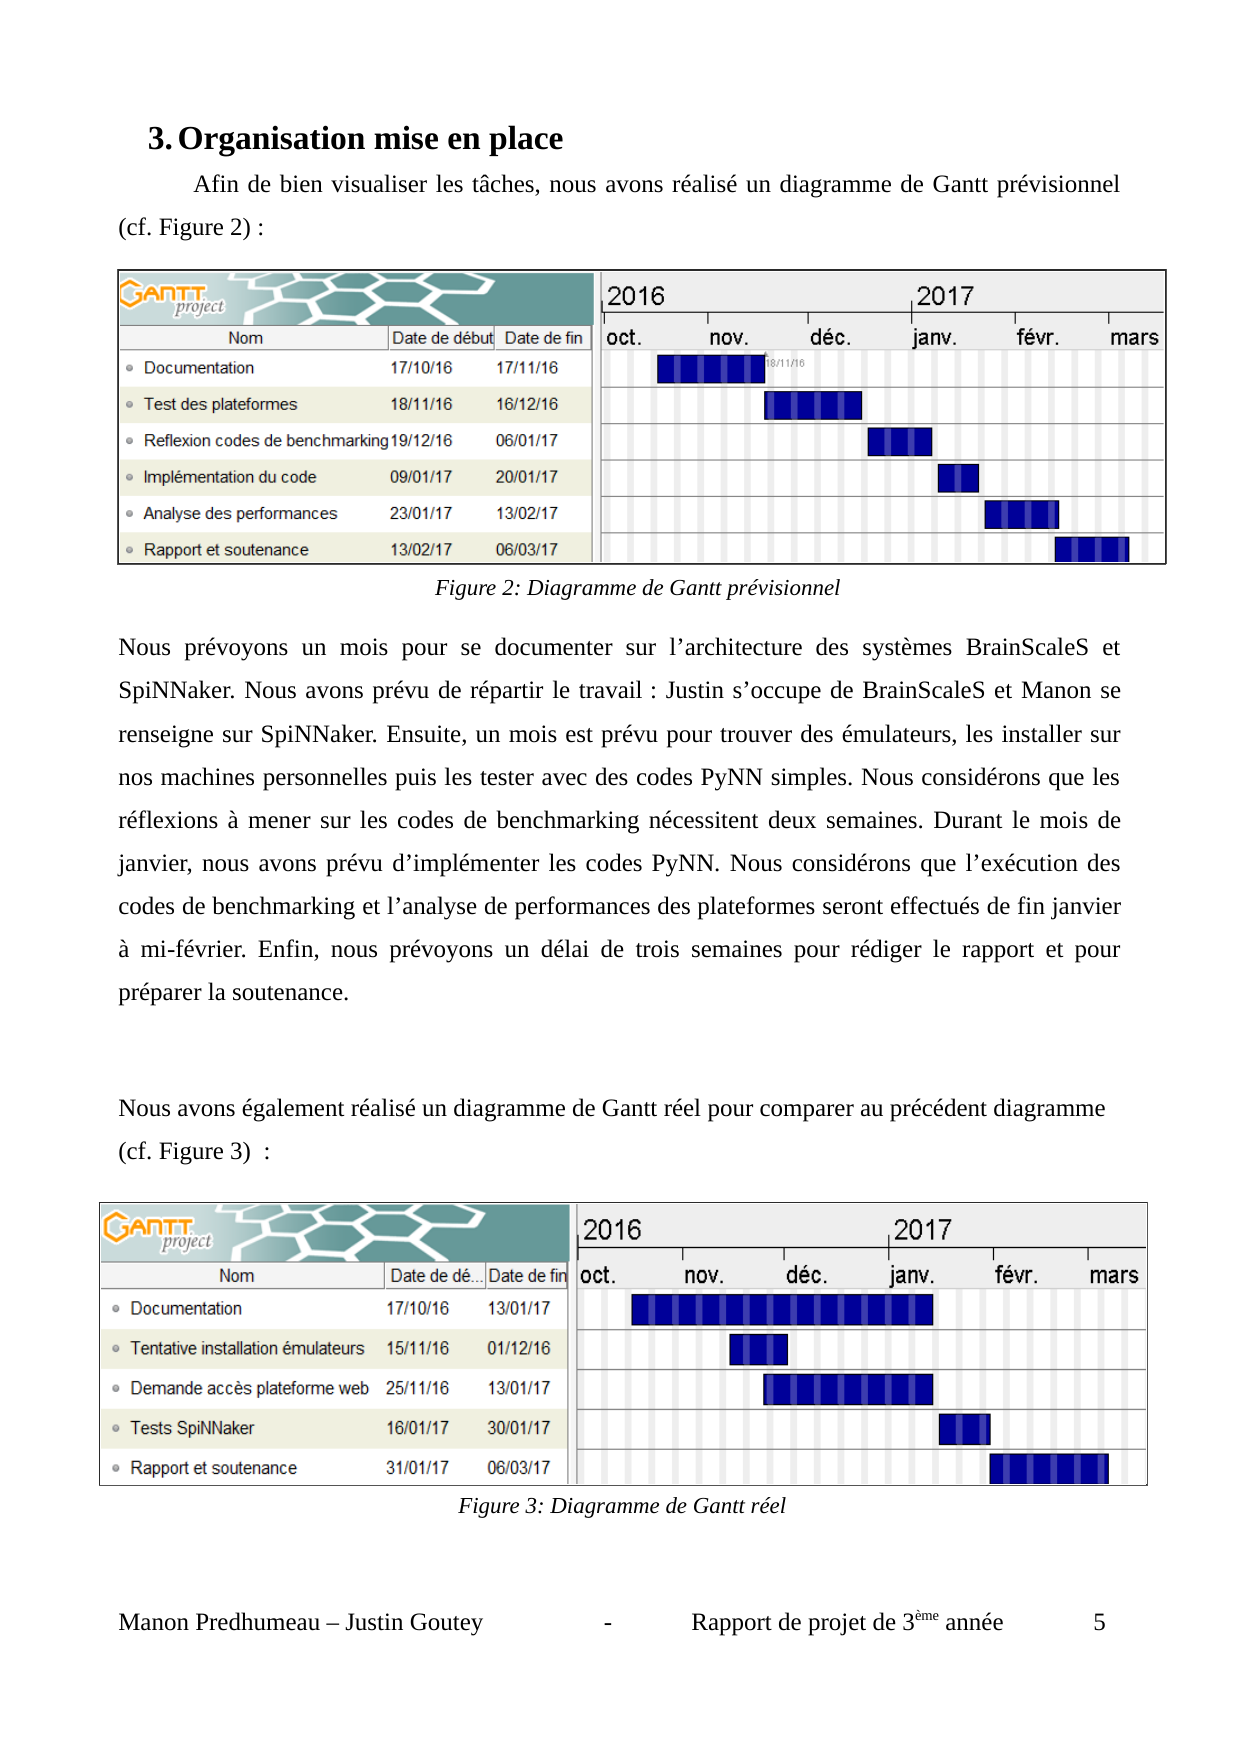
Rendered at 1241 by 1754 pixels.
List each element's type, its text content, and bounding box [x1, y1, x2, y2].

picture [101, 1204, 1146, 1484]
subtitle Organisation mise en place [148, 118, 1122, 157]
text Afin de bien visualiser les tâches, nous avons réalisé un diagramme de Gantt prévisionnel (cf. Figure 2) : [118, 169, 1122, 241]
text Nous prévoyons un mois pour se documenter sur l’architecture des systèmes BrainScaleS et SpiNNaker. Nous avons prévu de répartir le travail : Justin s’occupe de BrainScaleS et Manon se renseigne sur SpiNNaker. Ensuite, un mois est prévu pour trouver des émulateurs, les installer sur nos machines personnelles puis les tester avec des codes PyNN simples. Nous considérons que les réflexions à mener sur les codes de benchmarking nécessitent deux semaines. Durant le mois de janvier, nous avons prévu d’implémenter les codes PyNN. Nous considérons que l’exécution des codes de benchmarking et l’analyse de performances des plateformes seront effectués de fin janvier à mi-février. Enfin, nous prévoyons un délai de trois semaines pour rédiger le rapport et pour préparer la soutenance. [118, 632, 1122, 1006]
text [114, 253, 1163, 604]
picture [120, 272, 1164, 562]
text Figure 3: Diagramme de Gantt réel [98, 1484, 1148, 1519]
text Nous avons également réalisé un diagramme de Gantt réel pour comparer au précédent diagramme (cf. Figure 3) : [98, 1093, 1148, 1202]
text [118, 1519, 1122, 1547]
text Figure 2: Diagramme de Gantt prévisionnel [117, 565, 1161, 601]
